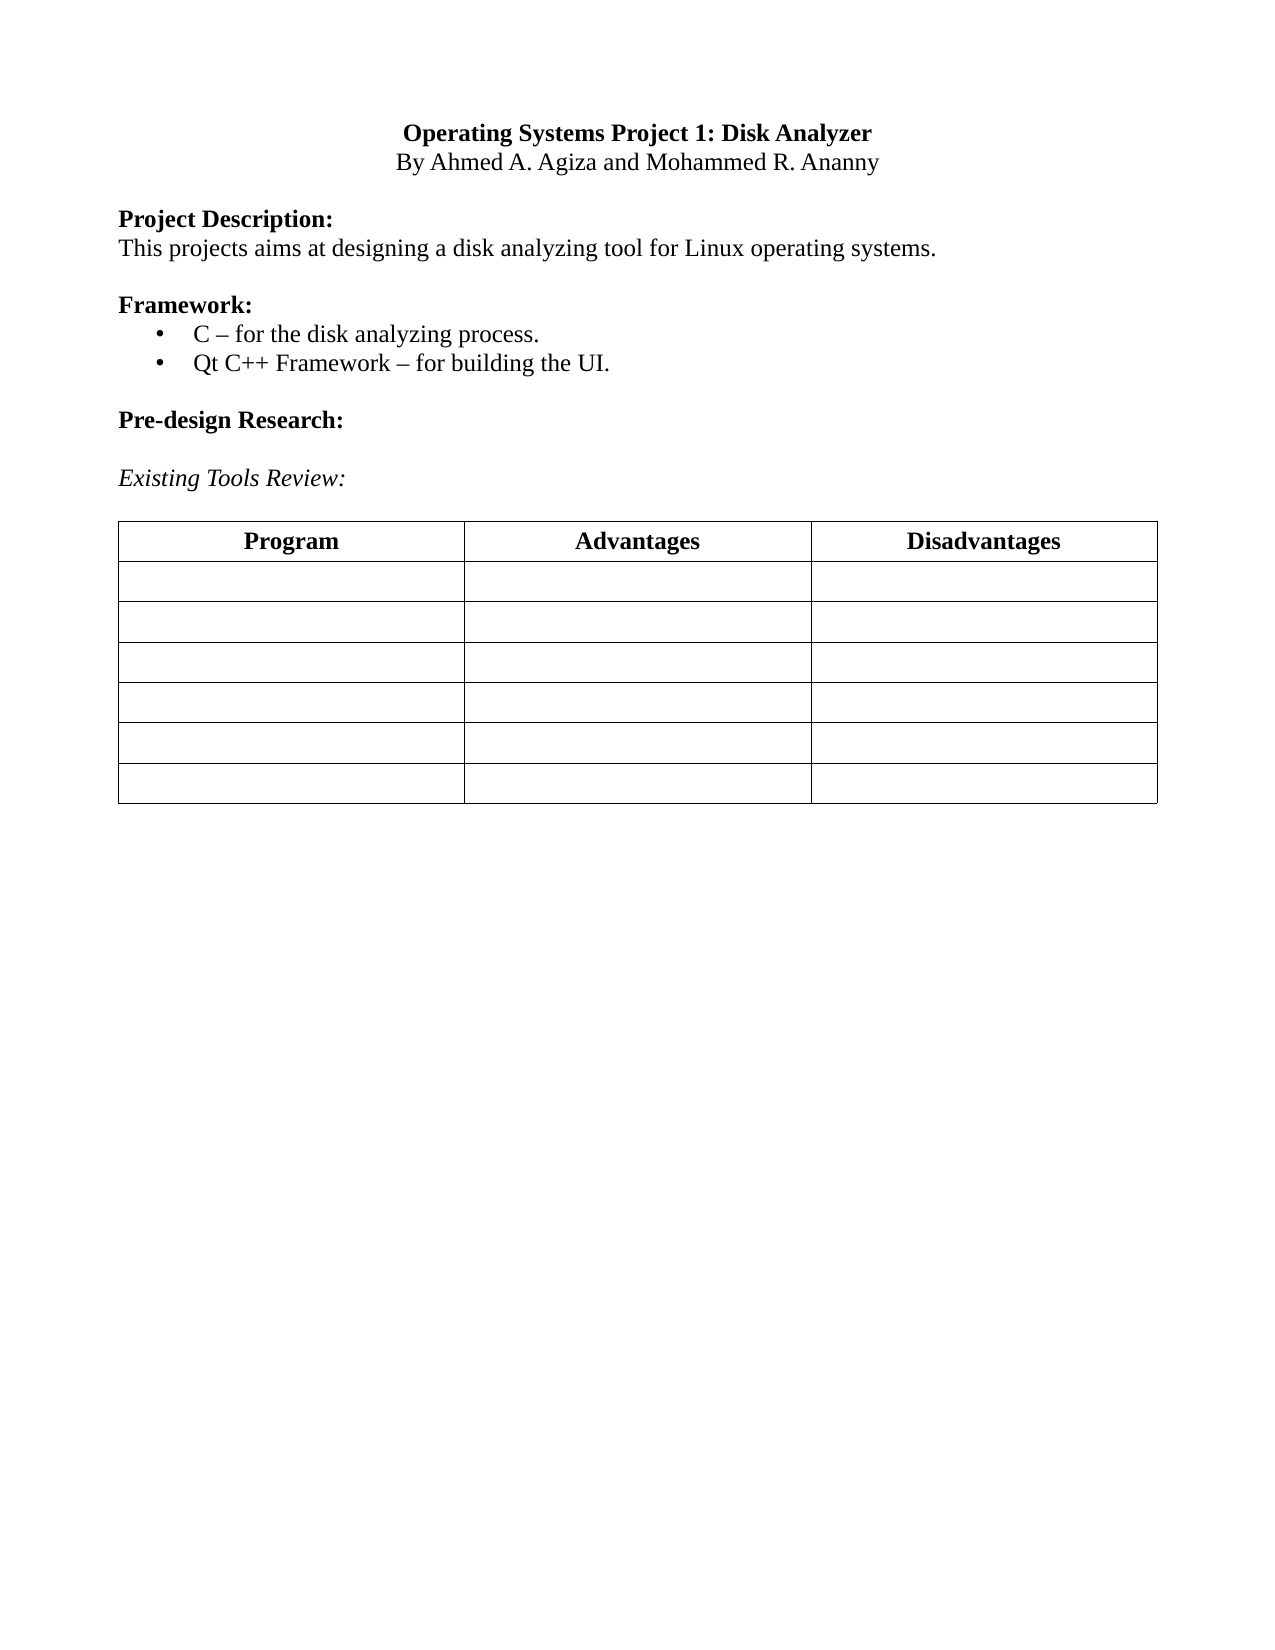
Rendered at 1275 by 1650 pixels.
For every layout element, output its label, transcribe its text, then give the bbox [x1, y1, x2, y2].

text Pre-design Research: [118, 406, 1157, 434]
table_cell [119, 683, 464, 722]
table_cell [119, 723, 464, 762]
text Project Description: [118, 204, 1157, 233]
table_cell [465, 602, 811, 642]
table_header Disadvantages [812, 522, 1157, 561]
table_cell [119, 602, 464, 642]
table_cell [812, 602, 1157, 642]
table_cell [119, 643, 464, 682]
list Qt C++ Framework – for building the UI. [156, 348, 1157, 377]
table_cell [812, 723, 1157, 762]
table_header Advantages [465, 522, 811, 561]
table_cell [465, 683, 811, 722]
table_cell [465, 723, 811, 762]
table_cell [812, 764, 1157, 803]
table_cell [465, 562, 811, 601]
table_header Program [119, 522, 464, 561]
text Framework: [118, 291, 1157, 319]
table_cell [812, 643, 1157, 682]
table_cell [465, 643, 811, 682]
list C – for the disk analyzing process. [156, 319, 1157, 348]
text Operating Systems Project 1: Disk Analyzer [118, 118, 1157, 147]
table_cell [119, 764, 464, 803]
text By Ahmed A. Agiza and Mohammed R. Ananny [118, 147, 1157, 176]
text This projects aims at designing a disk analyzing tool for Linux operating systems. [118, 233, 1157, 262]
table_cell [119, 562, 464, 601]
text Existing Tools Review: [118, 463, 1157, 492]
table_cell [465, 764, 811, 803]
table_cell [812, 683, 1157, 722]
table_cell [812, 562, 1157, 601]
